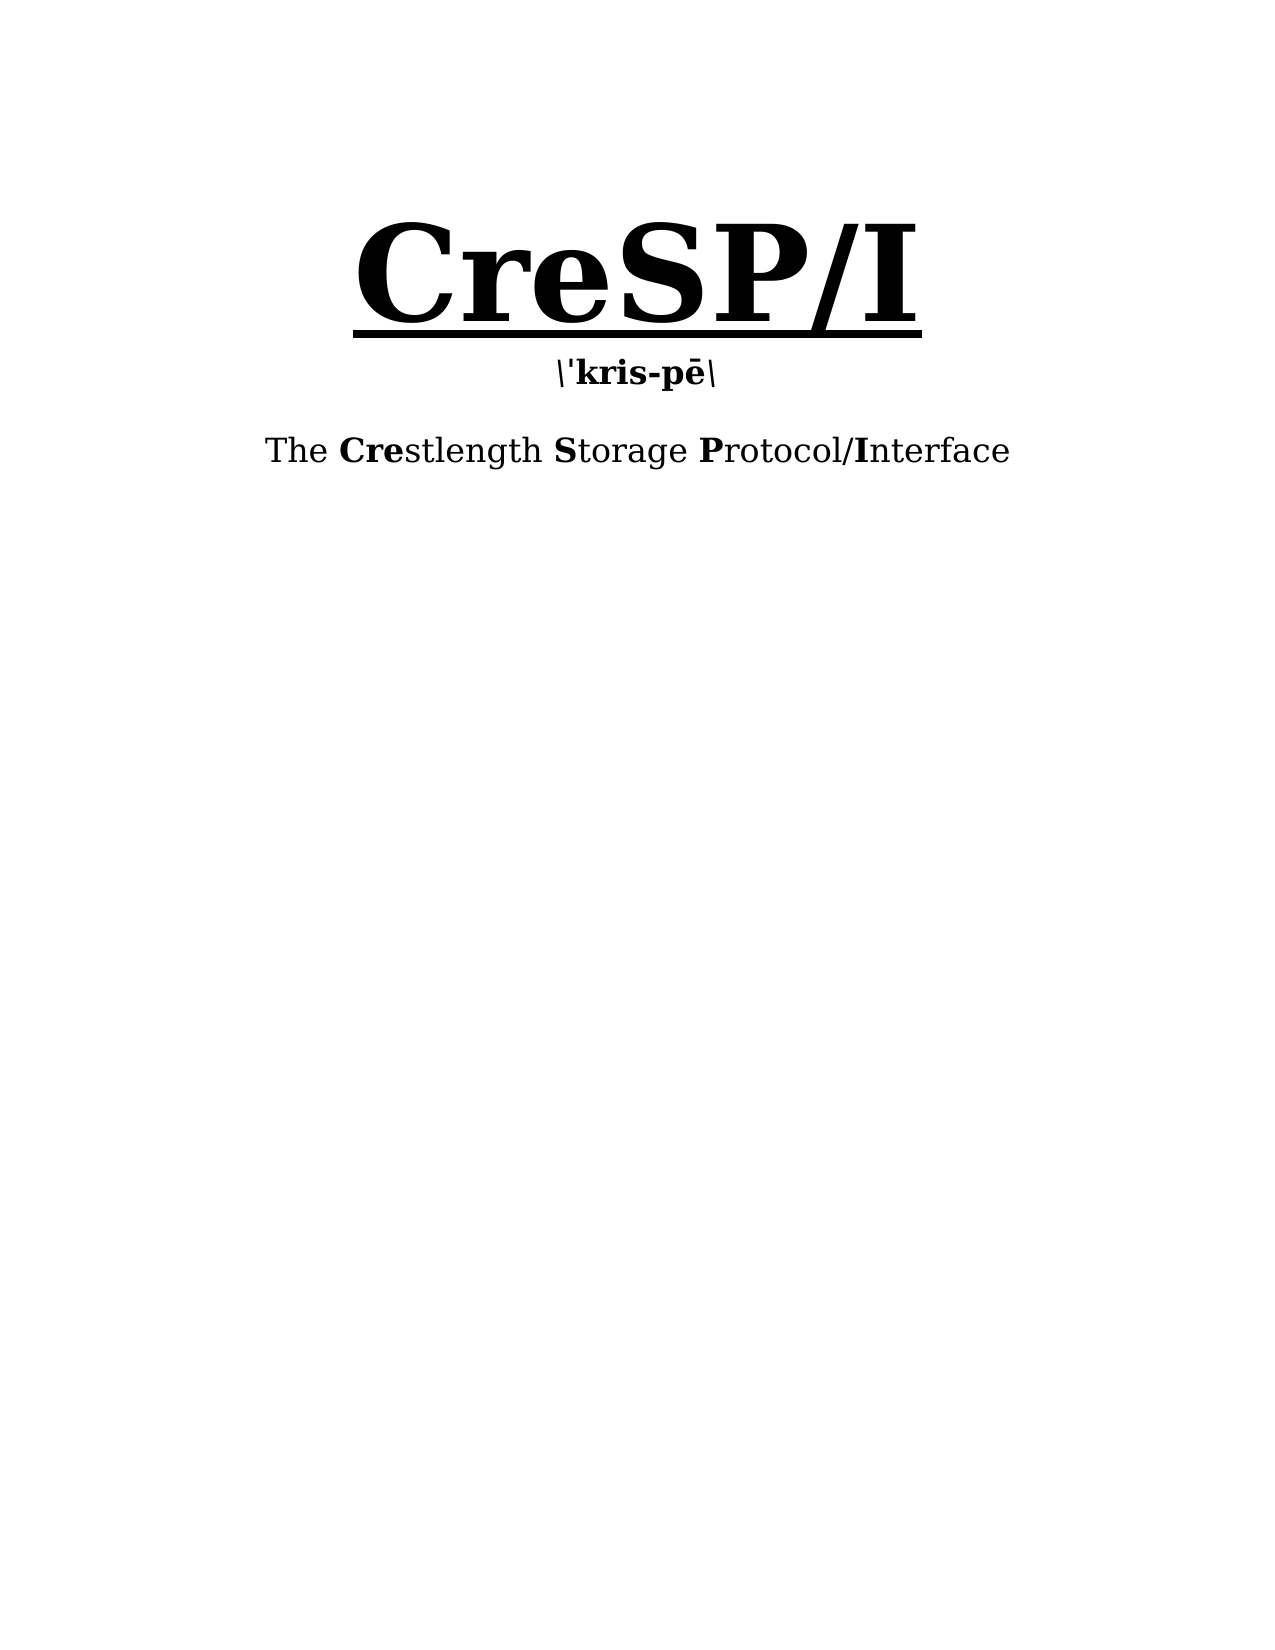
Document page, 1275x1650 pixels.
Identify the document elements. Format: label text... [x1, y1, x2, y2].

text \ˈkris-pē\ [118, 353, 1157, 392]
text CreSP/I [118, 196, 1157, 353]
text The Crestlength Storage Protocol/Interface [118, 431, 1157, 471]
